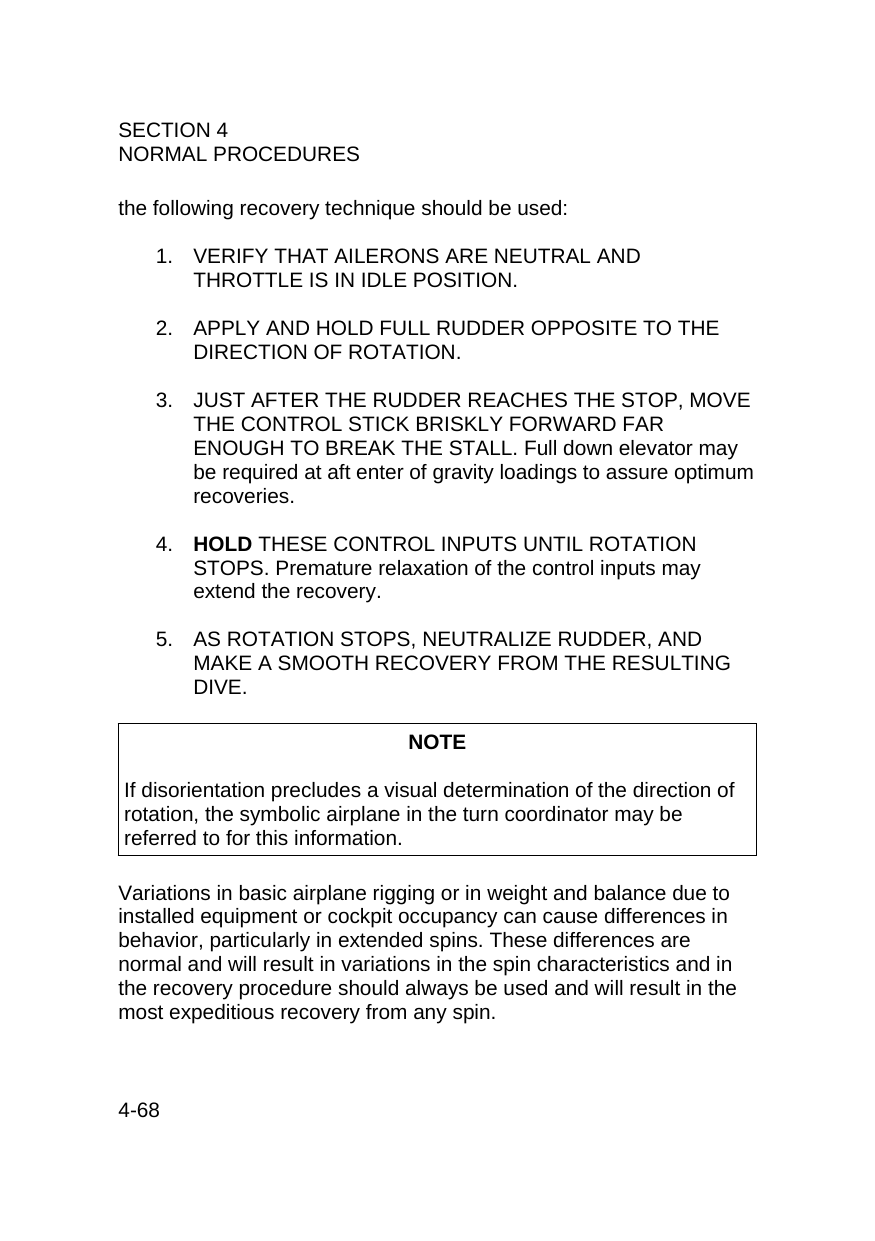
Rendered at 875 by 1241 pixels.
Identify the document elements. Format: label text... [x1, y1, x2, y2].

list AS ROTATION STOPS, NEUTRALIZE RUDDER, AND MAKE A SMOOTH RECOVERY FROM THE RESULTING DIVE. [156, 627, 756, 699]
text the following recovery technique should be used: [118, 196, 756, 220]
list VERIFY THAT AILERONS ARE NEUTRAL AND THROTTLE IS IN IDLE POSITION. [156, 244, 756, 292]
table_header NOTE If disorientation precludes a visual determination of the direction of rotation, the symbolic airplane in the turn coordinator may be referred to for this information. [119, 724, 756, 855]
list HOLD THESE CONTROL INPUTS UNTIL ROTATION STOPS. Premature relaxation of the control inputs may extend the recovery. [156, 531, 756, 603]
list APPLY AND HOLD FULL RUDDER OPPOSITE TO THE DIRECTION OF ROTATION. [156, 316, 756, 364]
list JUST AFTER THE RUDDER REACHES THE STOP, MOVE THE CONTROL STICK BRISKLY FORWARD FAR ENOUGH TO BREAK THE STALL. Full down elevator may be required at aft enter of gravity loadings to assure optimum recoveries. [156, 388, 756, 507]
text Variations in basic airplane rigging or in weight and balance due to installed equipment or cockpit occupancy can cause differences in behavior, particularly in extended spins. These differences are normal and will result in variations in the spin characteristics and in the recovery procedure should always be used and will result in the most expeditious recovery from any spin. [118, 880, 756, 1024]
